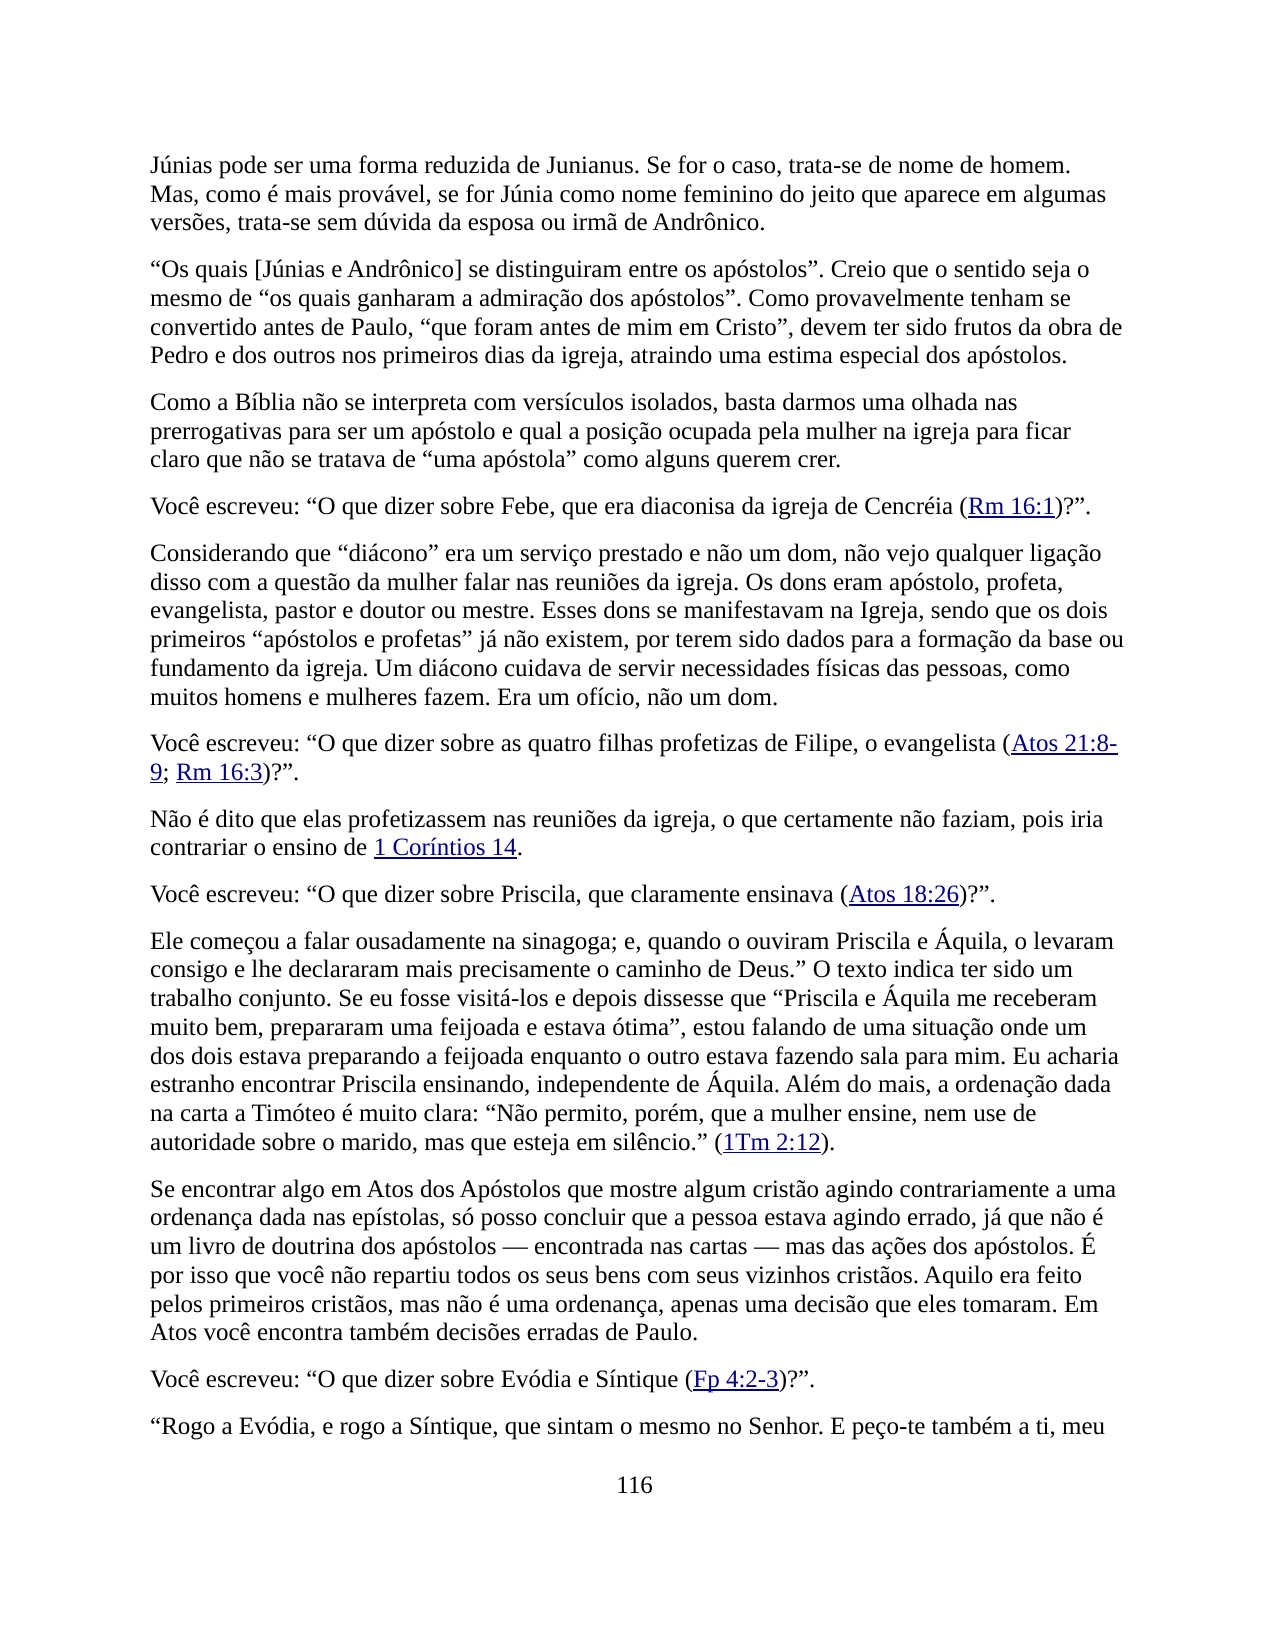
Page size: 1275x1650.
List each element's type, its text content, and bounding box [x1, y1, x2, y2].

text Não é dito que elas profetizassem nas reuniões da igreja, o que certamente não faziam, pois iria contrariar o ensino de 1 Coríntios 14. [150, 804, 1125, 861]
text Ele começou a falar ousadamente na sinagoga; e, quando o ouviram Priscila e Áquila, o levaram consigo e lhe declararam mais precisamente o caminho de Deus.” O texto indica ter sido um trabalho conjunto. Se eu fosse visitá-los e depois dissesse que “Priscila e Áquila me receberam muito bem, prepararam uma feijoada e estava ótima”, estou falando de uma situação onde um dos dois estava preparando a feijoada enquanto o outro estava fazendo sala para mim. Eu acharia estranho encontrar Priscila ensinando, independente de Áquila. Além do mais, a ordenação dada na carta a Timóteo é muito clara: “Não permito, porém, que a mulher ensine, nem use de autoridade sobre o marido, mas que esteja em silêncio.” (1Tm 2:12). [150, 926, 1125, 1156]
text “Rogo a Evódia, e rogo a Síntique, que sintam o mesmo no Senhor. E peço-te também a ti, meu [150, 1411, 1125, 1439]
text Você escreveu: “O que dizer sobre Febe, que era diaconisa da igreja de Cencréia (Rm 16:1)?”. [150, 491, 1125, 520]
text “Os quais [Júnias e Andrônico] se distinguiram entre os apóstolos”. Creio que o sentido seja o mesmo de “os quais ganharam a admiração dos apóstolos”. Como provavelmente tenham se convertido antes de Paulo, “que foram antes de mim em Cristo”, devem ter sido frutos da obra de Pedro e dos outros nos primeiros dias da igreja, atraindo uma estima especial dos apóstolos. [150, 254, 1125, 369]
text Se encontrar algo em Atos dos Apóstolos que mostre algum cristão agindo contrariamente a uma ordenança dada nas epístolas, só posso concluir que a pessoa estava agindo errado, já que não é um livro de doutrina dos apóstolos — encontrada nas cartas — mas das ações dos apóstolos. É por isso que você não repartiu todos os seus bens com seus vizinhos cristãos. Aquilo era feito pelos primeiros cristãos, mas não é uma ordenança, apenas uma decisão que eles tomaram. Em Atos você encontra também decisões erradas de Paulo. [150, 1174, 1125, 1346]
text Você escreveu: “O que dizer sobre as quatro filhas profetizas de Filipe, o evangelista (Atos 21:8-9; Rm 16:3)?”. [150, 728, 1125, 786]
text Você escreveu: “O que dizer sobre Priscila, que claramente ensinava (Atos 18:26)?”. [150, 879, 1125, 908]
text Você escreveu: “O que dizer sobre Evódia e Síntique (Fp 4:2-3)?”. [150, 1364, 1125, 1393]
text Considerando que “diácono” era um serviço prestado e não um dom, não vejo qualquer ligação disso com a questão da mulher falar nas reuniões da igreja. Os dons eram apóstolo, profeta, evangelista, pastor e doutor ou mestre. Esses dons se manifestavam na Igreja, sendo que os dois primeiros “apóstolos e profetas” já não existem, por terem sido dados para a formação da base ou fundamento da igreja. Um diácono cuidava de servir necessidades físicas das pessoas, como muitos homens e mulheres fazem. Era um ofício, não um dom. [150, 538, 1125, 710]
text Júnias pode ser uma forma reduzida de Junianus. Se for o caso, trata-se de nome de homem. Mas, como é mais provável, se for Júnia como nome feminino do jeito que aparece em algumas versões, trata-se sem dúvida da esposa ou irmã de Andrônico. [150, 150, 1125, 236]
text Como a Bíblia não se interpreta com versículos isolados, basta darmos uma olhada nas prerrogativas para ser um apóstolo e qual a posição ocupada pela mulher na igreja para ficar claro que não se tratava de “uma apóstola” como alguns querem crer. [150, 387, 1125, 473]
